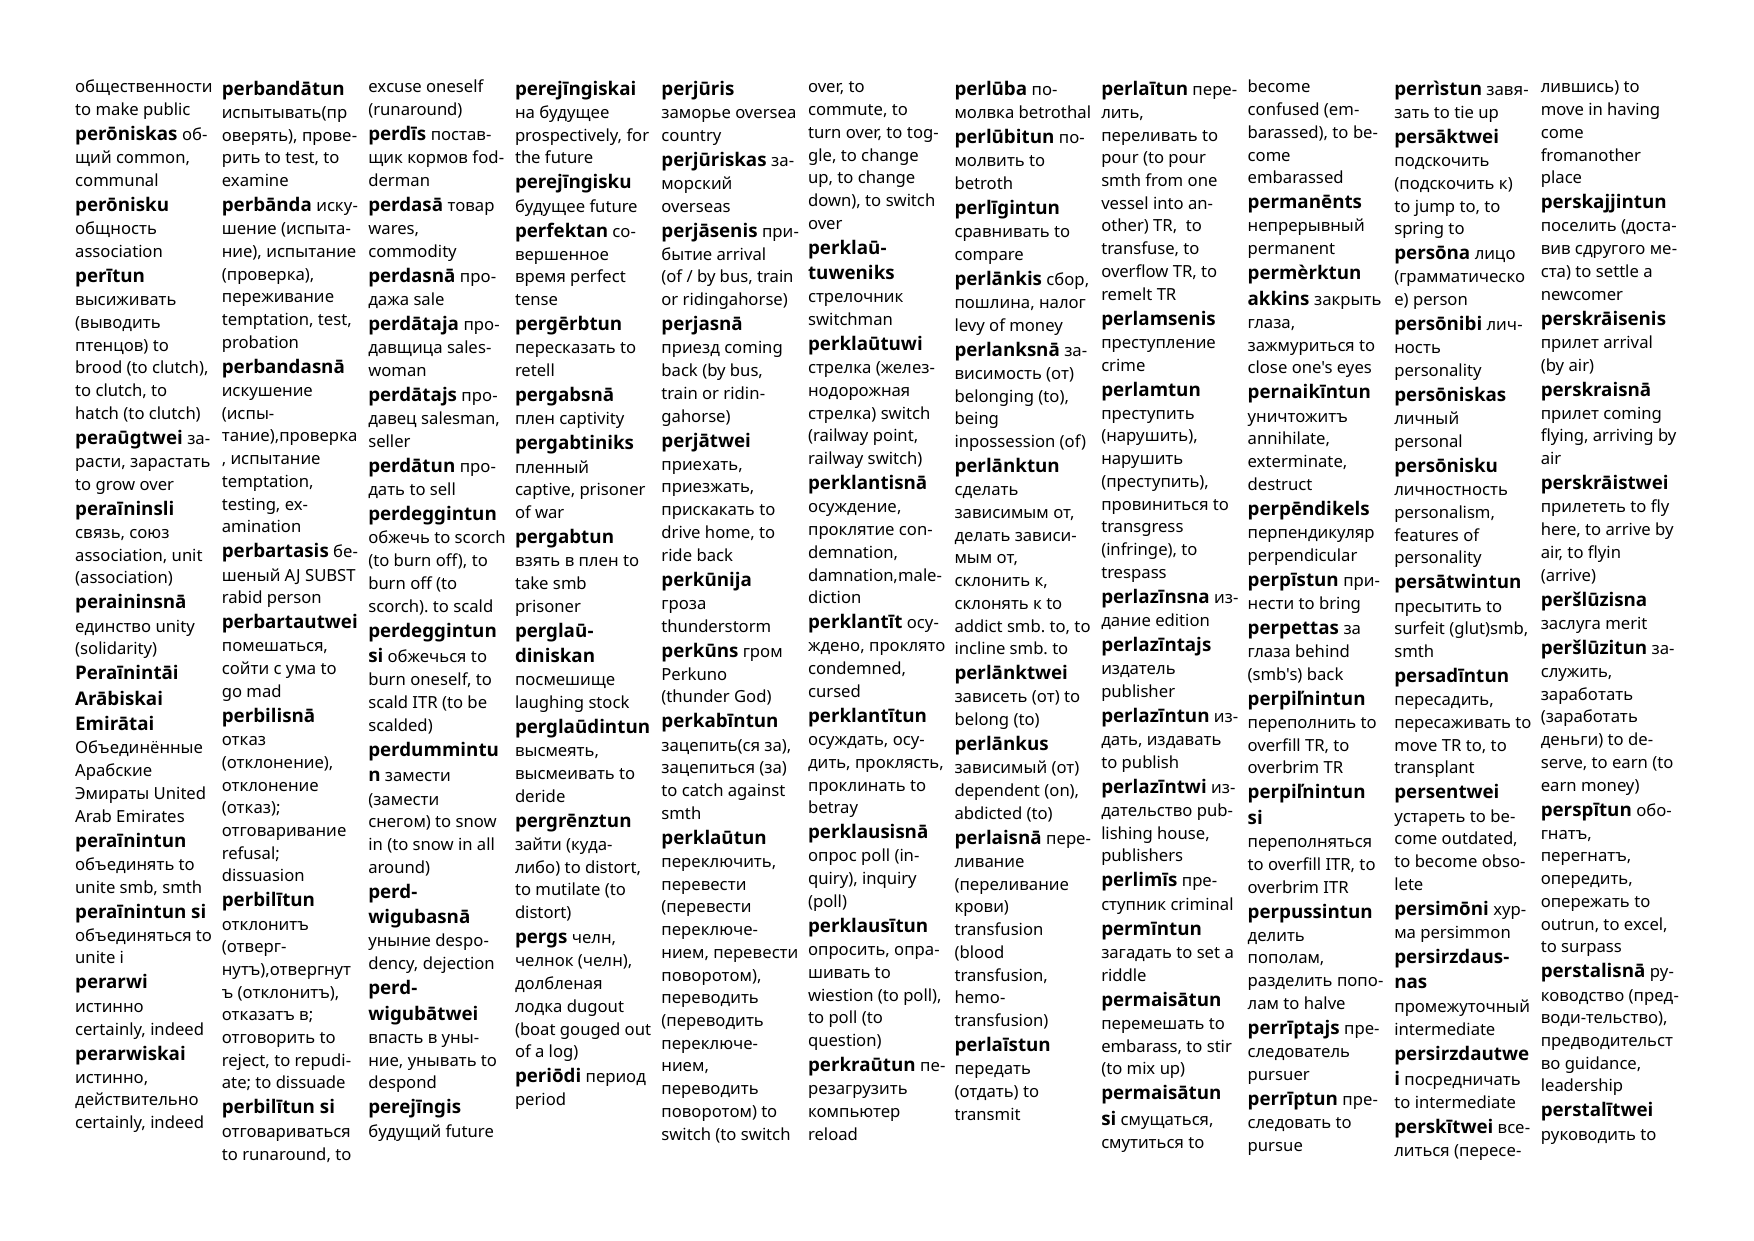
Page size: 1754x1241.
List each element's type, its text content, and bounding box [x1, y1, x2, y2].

text perfektan со­вершенное время perfect tense [515, 217, 652, 311]
text perlaisnā пере­ливание (перели­вание крови) transfusion (blood transfusion, hemo­transfusion) [954, 824, 1092, 1031]
text peraīnintun объединять to unite smb, smth [75, 827, 213, 898]
text perlimīs пре­ступник criminal [1101, 867, 1238, 915]
text peraīninsli связь, союз asso­ciation, unit (asso­ciation) [75, 495, 213, 589]
text обще­ственности to make public [75, 75, 213, 120]
text perklantīt осу­ждено, проклято condemned, cursed [808, 608, 945, 702]
text perklaūtuwi стрелка (желез­нодорожная стрелка) switch (railway point, rail­way switch) [808, 330, 945, 469]
text perdātun про­дать to sell [368, 452, 506, 501]
text perd­wigubātwei впасть в уны­ние, унывать to de­spond [368, 974, 506, 1094]
text perklausītun опросить, опра­шивать to wiestion (to poll), to poll (to question) [808, 912, 945, 1051]
text perlīgintun сравнивать to compare [954, 194, 1092, 265]
text perpīstun при­нести to bring [1247, 566, 1385, 614]
text become confused (em­barassed), to be­come embarassed [1247, 75, 1385, 188]
text pernaikīntun уничтожитъ anni­hilate, extermi­nate, destruct [1247, 379, 1385, 495]
text perrīptajs пре­следователь pur­suer [1247, 1014, 1385, 1085]
text peršlūzitun за­служить, зарабо­тать (заработать деньги) to de­serve, to earn (to earn money) [1541, 634, 1679, 796]
text persirzdaus­nas промежуточный intermediate [1394, 943, 1532, 1040]
text perōniskas об­щий common, communal [75, 120, 213, 191]
text perpiľnintun si переполняться to overfill ITR, to overbrim ITR [1247, 779, 1385, 898]
text perdasnā про­дажа sale [368, 262, 506, 311]
text perspītun обо­гнатъ, перегнатъ, опередить, опережать to out­run, to excel, to surpass [1541, 796, 1679, 958]
text peraūgtwei за­расти, зарастать to grow over [75, 424, 213, 495]
text perklantisnā осуждение, проклятие con­demnation, damnation,male­diction [808, 469, 945, 608]
text perskrāisenis прилет arrival (by air) [1541, 305, 1679, 376]
text perklaūtun переключить, перевести (пере­вести переключе­нием, перевести поворотом), пере­водить (перево­дить переключе­нием, переводить поворотом) to switch (to switch [661, 824, 799, 1145]
text over, to commute, to turn over, to tog­gle, to change up, to change down), to switch over [808, 75, 945, 234]
text peraīnintun si объединяться to unite i [75, 898, 213, 969]
text perklaū­tuweniks стрелочник switchman [808, 234, 945, 330]
text ex­cuse oneself (runaround) [368, 75, 506, 120]
text perpiľnintun переполнить to overfill TR, to over­brim TR [1247, 685, 1385, 779]
text permīntun зага­дать to set a riddle [1101, 915, 1238, 986]
text perlanksnā за­висимость (от) be­longing (to), being inpossession (of) [954, 336, 1092, 452]
text perdīs постав­щик кормов fod­derman [368, 120, 506, 191]
text perlazīntwi из­дательство pub­lishing house, pub­lishers [1101, 773, 1238, 867]
text perejīngis буду­щий future [368, 1094, 506, 1142]
text pergērbtun пересказать to retell [515, 311, 652, 381]
text perejīngiskai на будущее prospectively, for the future [515, 75, 652, 169]
text persōniskas личный personal [1394, 381, 1532, 452]
text perlaītun пере­лить, переливать to pour (to pour smth from one vessel into an­other) TR, to transfuse, to over­flow TR, to remelt TR [1101, 75, 1238, 305]
text persirzdautwei посредничать to intermediate [1394, 1040, 1532, 1113]
text perjūris заморье oversea country [661, 75, 799, 146]
text perdummintun замести (замести снегом) to snow in (to snow in all around) [368, 736, 506, 878]
text perlazīnsna из­дание edition [1101, 583, 1238, 631]
text persentwei устареть to be­come outdated, to become obso­lete [1394, 779, 1532, 895]
text persātwintun пресытить to sur­feit (glut)smb, smth [1394, 569, 1532, 662]
text perōnisku общ­ность association [75, 191, 213, 262]
text peršlūzisna заслуга merit [1541, 586, 1679, 634]
text perbartautwei помешаться, сой­ти с ума to go mad [222, 608, 359, 702]
text perskraisnā прилет coming fly­ing, arriving by air [1541, 376, 1679, 469]
text pergabsnā плен captivity [515, 381, 652, 430]
text perlamsenis преступление crime [1101, 305, 1238, 376]
text pergabtiniks пленный captive, prisoner of war [515, 430, 652, 523]
text perbilītun откло­нитъ (отверг­нутъ),отвергнутъ (отклонитъ), отка­затъ в; отговорить to reject, to repudi­ate; to dissuade [222, 887, 359, 1094]
text persimōni хур­ма persimmon [1394, 895, 1532, 943]
text perglaūdintun высмеять, высмеи­вать to de­ride [515, 713, 652, 807]
text perbandasnā искушение (испы­тание),проверка, испытание temp­tation, testing, ex­amination [222, 353, 359, 538]
text perlūbitun по­молвить to betroth [954, 123, 1092, 194]
text perlānktwei за­висеть (от) to be­long (to) [954, 659, 1092, 731]
text perarwiskai ис­тинно, действи­тельно certainly, indeed [75, 1040, 213, 1133]
text perpettas за глаза behind (smb's) back [1247, 614, 1385, 685]
text perjasnā приезд coming back (by bus, train or ridin­gahorse) [661, 311, 799, 427]
text perejīngisku будущее future [515, 169, 652, 217]
text perskrāistwei прилететь to fly here, to arrive by air, to flyin (arrive) [1541, 469, 1679, 586]
text persadīntun пересадить, пересаживать to move TR to, to transplant [1394, 662, 1532, 779]
text persōnisku лич­ностность person­alism, features of personality [1394, 452, 1532, 569]
text perklausisnā опрос poll (in­quiry), inquiry (poll) [808, 818, 945, 912]
text perstalisnā ру­ководство (пред­води-тельство), предводительство guidance, leader­ship [1541, 958, 1679, 1097]
text perkūnija гроза thunderstorm [661, 566, 799, 637]
text perlānkus зави­симый (от) depen­dent (on), abdicted (to) [954, 731, 1092, 824]
text perkūns гром Perkuno (thunder God) [661, 637, 799, 708]
text perjātwei прие­хать, приезжать, прискакать to drive home, to ride back [661, 427, 799, 566]
text perītun высижи­вать (выводить птенцов) to brood (to clutch), to clutch, to hatch (to clutch) [75, 262, 213, 424]
text perlamtun пре­ступить (нару­шить), нарушить (преступить), про­виниться to trans­gress (infringe), to trespass [1101, 376, 1238, 583]
text periōdi период period [515, 1062, 652, 1111]
text Peraīnintāi Arābiskai Emirātai Объединённые Арабские Эмира­ты United Arab Emirates [75, 659, 213, 827]
text perklantītun осуждать, осу­дить, проклясть, проклинать to be­tray [808, 702, 945, 818]
text persāktwei подскочить (подскочить к) to jump to, to spring to [1394, 123, 1532, 239]
text perarwi истинно certainly, indeed [75, 969, 213, 1040]
text persōna лицо (грамматическое) person [1394, 239, 1532, 311]
text perlaīstun пере­дать (отдать) to transmit [954, 1031, 1092, 1125]
text perskajjintun поселить (доста­вив сдругого ме­ста) to settle a newcomer [1541, 188, 1679, 305]
text perbilītun si от­говариваться to runaround, to [222, 1094, 359, 1165]
text permaisātun si смущаться, сму­титься to [1101, 1079, 1238, 1153]
text pergs челн, чел­нок (челн), долб­леная лодка dugout (boat gouged out of a log) [515, 923, 652, 1062]
text perglaū­diniskan посмешище laugh­ing stock [515, 617, 652, 713]
text perkraūtun пе­резагрузить компьютер reload [808, 1051, 945, 1145]
text perskītwei все­литься (пересе­ [1394, 1113, 1532, 1162]
text perdasā товар wares, commodity [368, 191, 506, 262]
text permanēnts не­прерывный per­manent [1247, 188, 1385, 259]
text permaisātun перемешать to embarass, to stir (to mix up) [1101, 986, 1238, 1079]
text perdeggintun обжечь to scorch (to burn off), to burn off (to scorch). to scald [368, 501, 506, 617]
text perlūba по­молвка betrothal [954, 75, 1092, 123]
text perbilisnā отказ (отклонение), от­клонение (отказ); отговаривание re­fusal; dissuasion [222, 702, 359, 887]
text pergabtun взять в плен to take smb prisoner [515, 523, 652, 617]
text perjāsenis при­бытие arrival (of / by bus, train or ridingahorse) [661, 217, 799, 311]
text perkabīntun за­цепить(ся за), за­цепиться (за) to catch against smth [661, 708, 799, 824]
text perbānda иску­шение (испыта­ние), испытание (проверка), пере­живание tempta­tion, test, proba­tion [222, 191, 359, 353]
text perstalītwei ру­ководить to [1541, 1097, 1679, 1145]
text perlazīntun из­дать, издавать to publish [1101, 702, 1238, 773]
text peraininsnā единство unity (solidarity) [75, 589, 213, 659]
text perrīptun пре­следовать to pur­sue [1247, 1085, 1385, 1156]
text лившись) to move in having come fromanother place [1541, 75, 1679, 188]
text perlānktun сде­лать зависимым от, делать зависи­мым от, склонить к, склонять к to addict smb. to, to incline smb. to [954, 452, 1092, 659]
text persōnibi лич­ность personality [1394, 311, 1532, 381]
text perpēndikels перпендикуляр perpendicular [1247, 495, 1385, 566]
text perbartasis бе­шеный AJ SUBST rabid person [222, 538, 359, 608]
text perrìstun завя­зать to tie up [1394, 75, 1532, 123]
text perdātajs про­давец salesman, seller [368, 381, 506, 452]
text perjūriskas за­морский overseas [661, 146, 799, 217]
text perdeggintun si обжечься to burn oneself, to scald ITR (to be scalded) [368, 617, 506, 736]
text pergrēnztun зайти (куда-либо) to distort, to muti­late (to distort) [515, 807, 652, 923]
text perd­wigubasnā уныние despo­dency, dejection [368, 878, 506, 974]
text perbandātun испытывать(про­верять), прове­рить to test, to ex­amine [222, 75, 359, 191]
text perlānkis сбор, пошлина, налог levy of money [954, 265, 1092, 336]
text perlazīntajs из­датель publisher [1101, 631, 1238, 702]
text permèrktun akkins закрыть глаза, зажмурить­ся to close one's eyes [1247, 259, 1385, 379]
text perpussintun делить пополам, разделить попо­лам to halve [1247, 898, 1385, 1014]
text perdātaja про­давщица sales­woman [368, 311, 506, 381]
